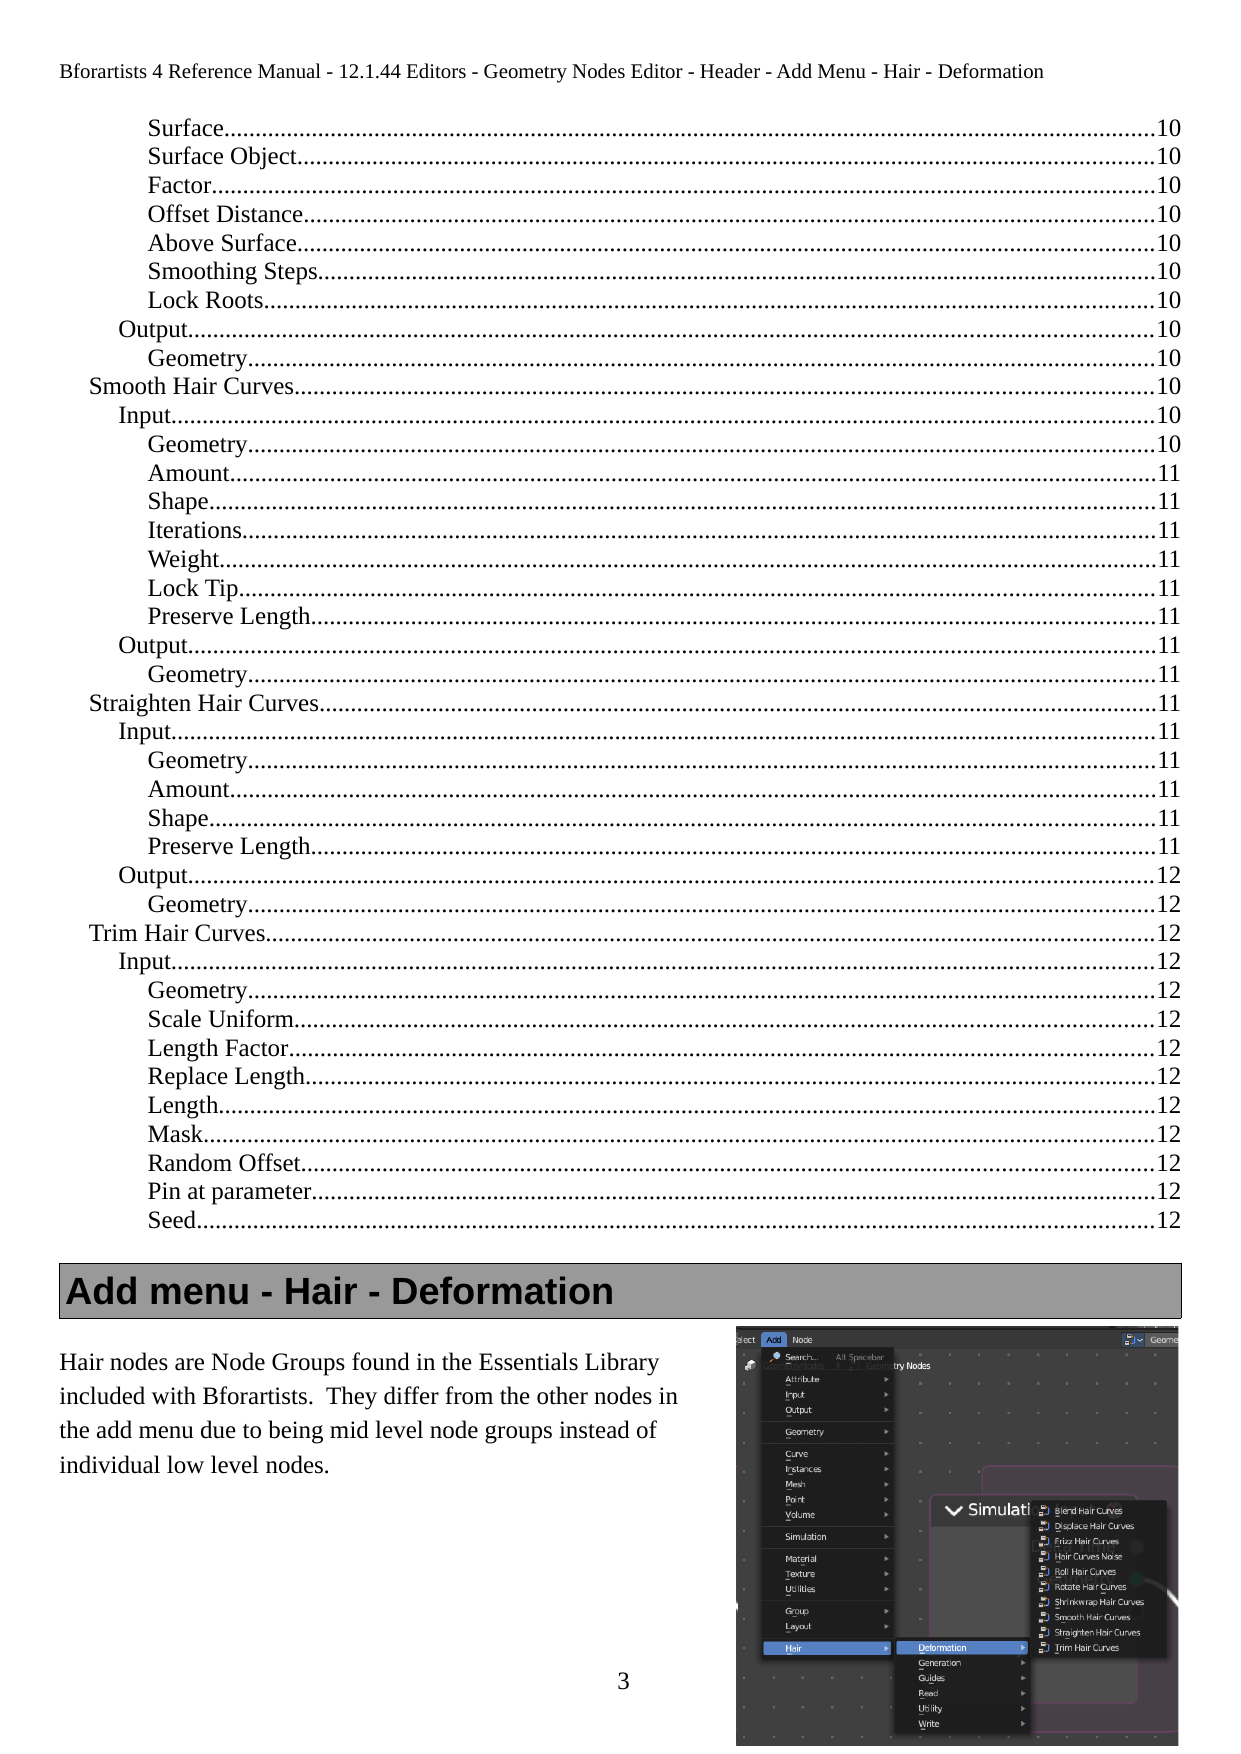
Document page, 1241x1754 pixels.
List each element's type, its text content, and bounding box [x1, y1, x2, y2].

text Lock Tip 11 [147, 573, 1181, 601]
text Geometry 11 [147, 745, 1181, 774]
text Input 12 [118, 946, 1181, 975]
text Mask 12 [147, 1119, 1181, 1148]
text Preserve Length 11 [147, 831, 1181, 860]
text Length 12 [147, 1090, 1181, 1119]
text Lock Roots 10 [147, 285, 1181, 314]
text Hair nodes are Node Groups found in the Essentials Library included with Bforartists. They differ from the other nodes in the add menu due to being mid level node groups instead of individual low level nodes. [59, 1347, 736, 1479]
picture [736, 1326, 1179, 1746]
text Shape 11 [147, 486, 1181, 515]
text Geometry 10 [147, 343, 1181, 371]
text Shape 11 [147, 803, 1181, 831]
text Geometry 11 [147, 659, 1181, 688]
text Surface Object 10 [147, 141, 1181, 170]
text Pin at parameter 12 [147, 1176, 1181, 1205]
text Length Factor 12 [147, 1033, 1181, 1061]
text Preserve Length 11 [147, 601, 1181, 630]
text Geometry 10 [147, 429, 1181, 458]
text Geometry 12 [147, 975, 1181, 1004]
text Output 11 [118, 630, 1181, 659]
text Seed 12 [147, 1205, 1181, 1234]
text Offset Distance 10 [147, 199, 1181, 228]
text Geometry 12 [147, 889, 1181, 918]
text Iterations 11 [147, 515, 1181, 544]
text Scale Uniform 12 [147, 1004, 1181, 1033]
text Weight 11 [147, 544, 1181, 573]
text Amount 11 [147, 458, 1181, 486]
text Input 10 [118, 400, 1181, 429]
text Random Offset 12 [147, 1148, 1181, 1176]
table_header Add menu - Hair - Deformation [60, 1264, 1181, 1318]
text Output 12 [118, 860, 1181, 889]
text Amount 11 [147, 774, 1181, 803]
text Above Surface 10 [147, 228, 1181, 256]
text Straighten Hair Curves 11 [88, 688, 1181, 716]
text Replace Length 12 [147, 1061, 1181, 1090]
text Output 10 [118, 314, 1181, 343]
text Trim Hair Curves 12 [88, 918, 1181, 946]
text Smoothing Steps 10 [147, 256, 1181, 285]
text Input 11 [118, 716, 1181, 745]
text Smooth Hair Curves 10 [88, 371, 1181, 400]
text Factor 10 [147, 170, 1181, 199]
text Surface 10 [147, 113, 1181, 141]
